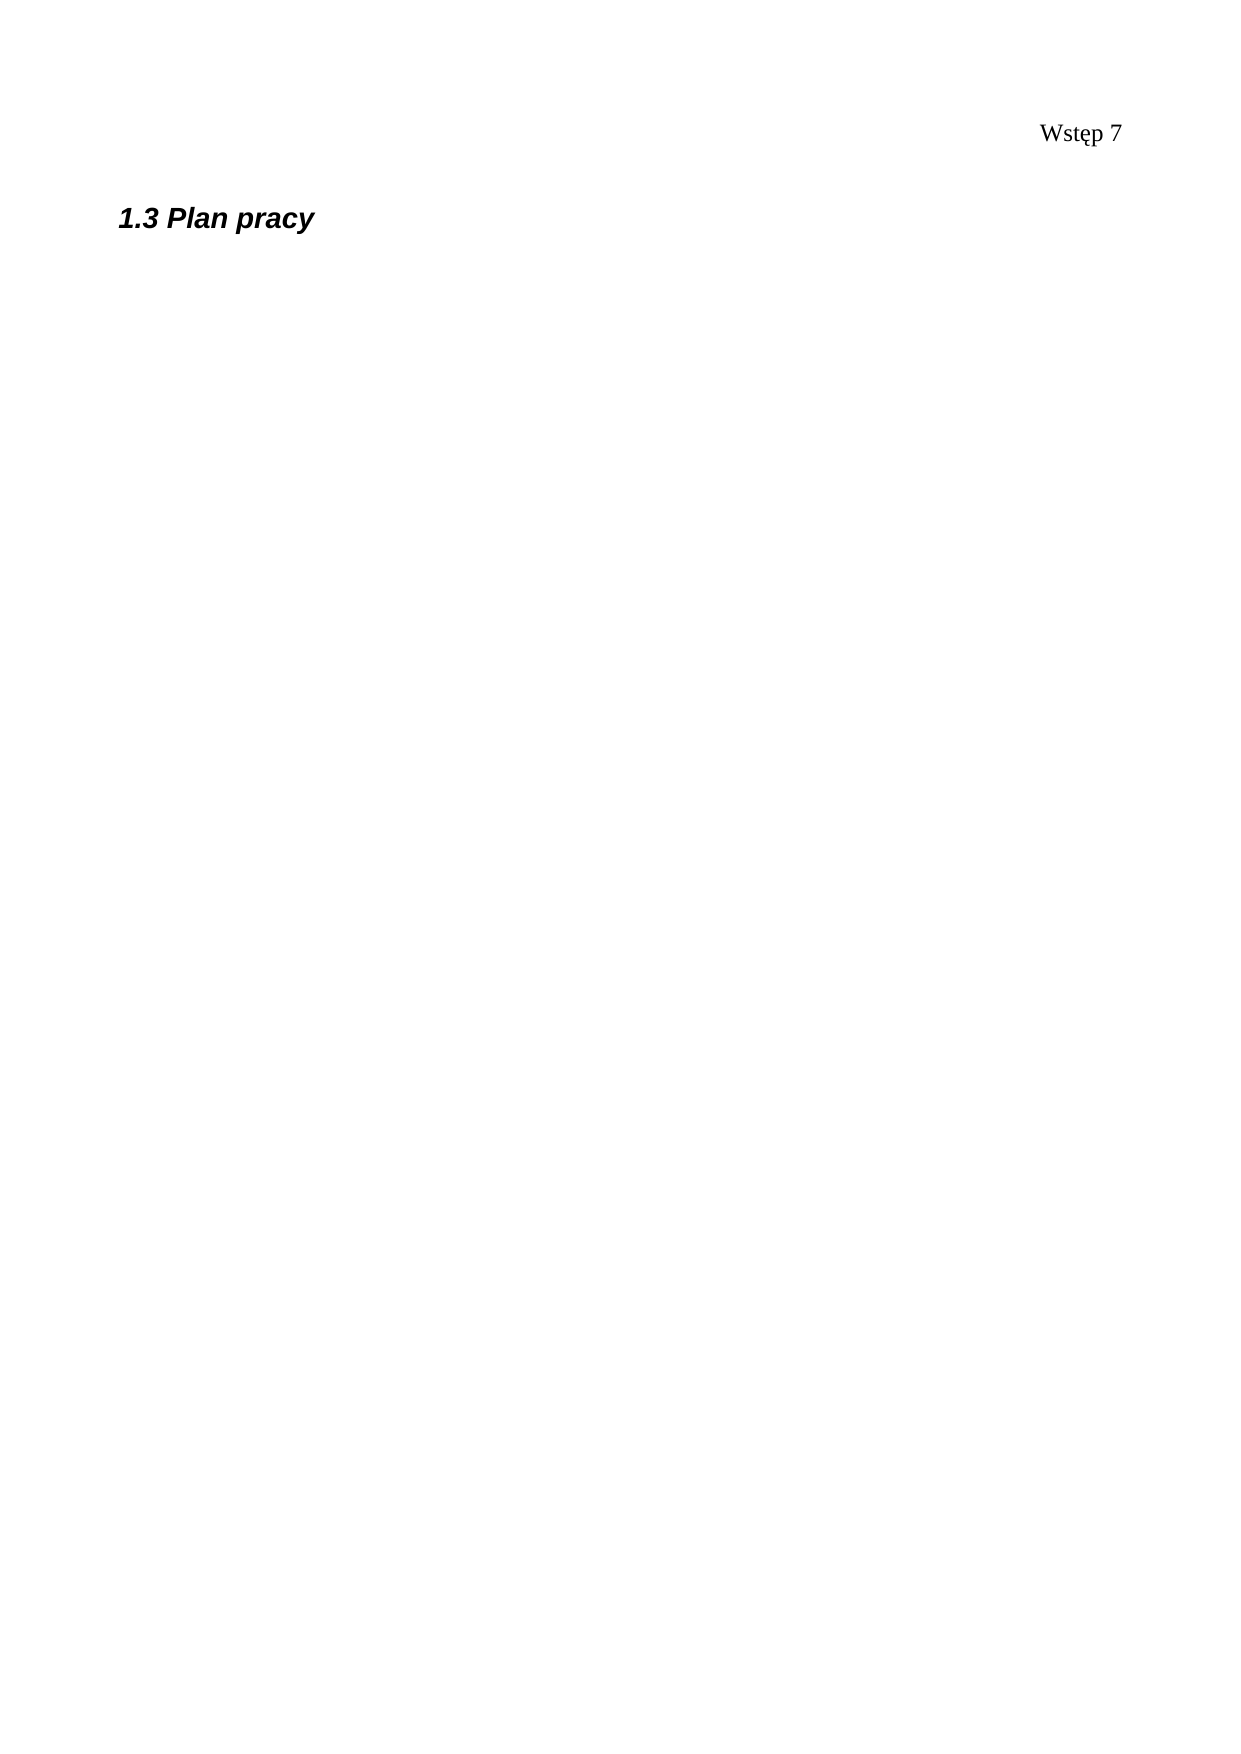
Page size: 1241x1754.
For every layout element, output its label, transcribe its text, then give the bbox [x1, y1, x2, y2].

subtitle 1.3 Plan pracy [118, 201, 1122, 235]
